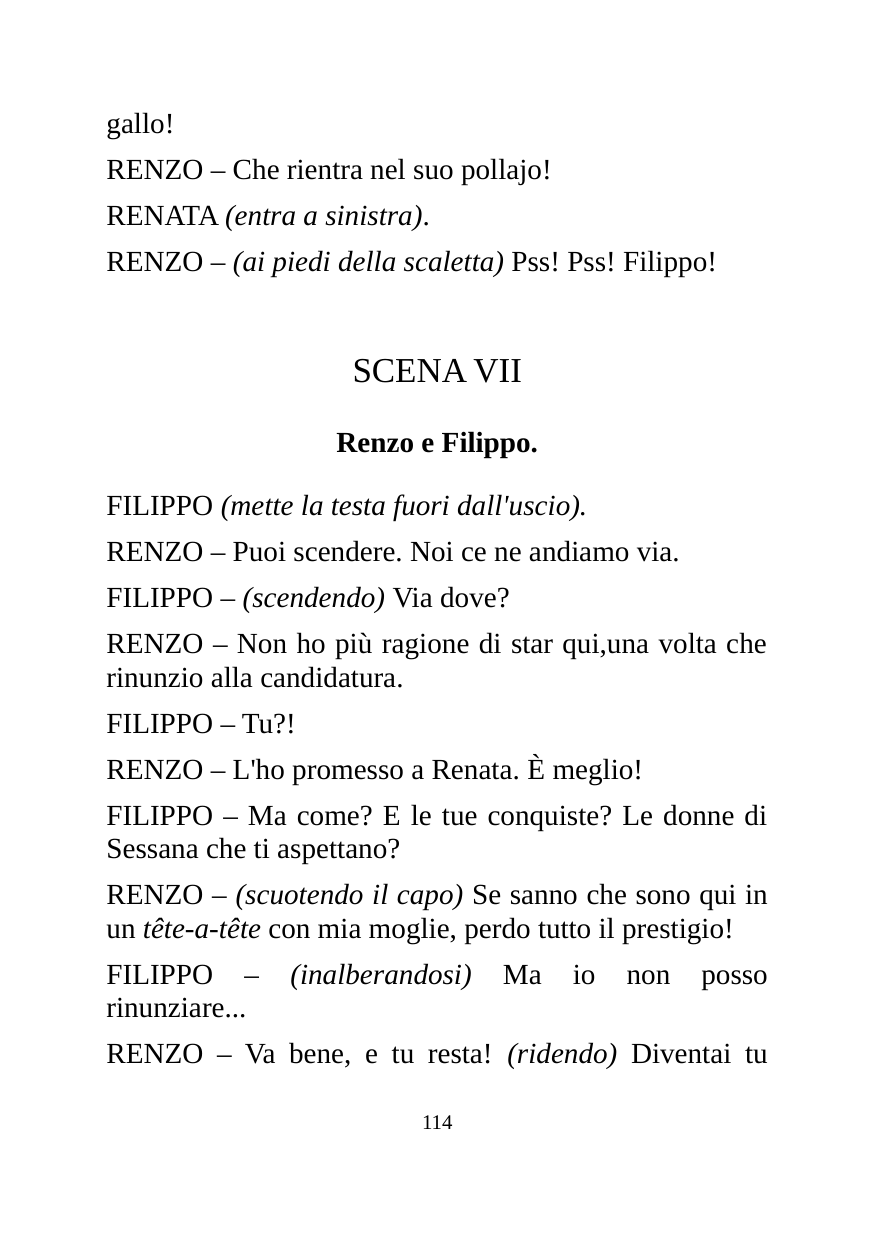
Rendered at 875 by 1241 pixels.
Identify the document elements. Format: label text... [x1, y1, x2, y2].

text RENZO – L'ho promesso a Renata. È meglio! [106, 752, 768, 785]
text FILIPPO – Ma come? E le tue conquiste? Le donne di Sessana che ti aspettano? [106, 798, 768, 865]
text FILIPPO – Tu?! [106, 706, 768, 739]
text FILIPPO (mette la testa fuori dall'uscio). [106, 488, 768, 522]
text Renzo e Filippo. [106, 425, 768, 459]
text RENATA (entra a sinistra). [106, 198, 768, 232]
text RENZO – Non ho più ragione di star qui,una volta che rinunzio alla candidatura. [106, 626, 768, 693]
text gallo! [106, 106, 768, 140]
subtitle SCENA VII [106, 349, 768, 390]
text RENZO – (scuotendo il capo) Se sanno che sono qui in un tête-a-tête con mia moglie, perdo tutto il prestigio! [106, 877, 768, 944]
text RENZO – Puoi scendere. Noi ce ne andiamo via. [106, 534, 768, 568]
text RENZO – (ai piedi della scaletta) Pss! Pss! Filippo! [106, 244, 768, 278]
text RENZO – Che rientra nel suo pollajo! [106, 152, 768, 186]
text FILIPPO – (inalberandosi) Ma io non posso rinunziare... [106, 957, 768, 1024]
text FILIPPO – (scendendo) Via dove? [106, 580, 768, 614]
text RENZO – Va bene, e tu resta! (ridendo) Diventai tu [106, 1037, 768, 1070]
